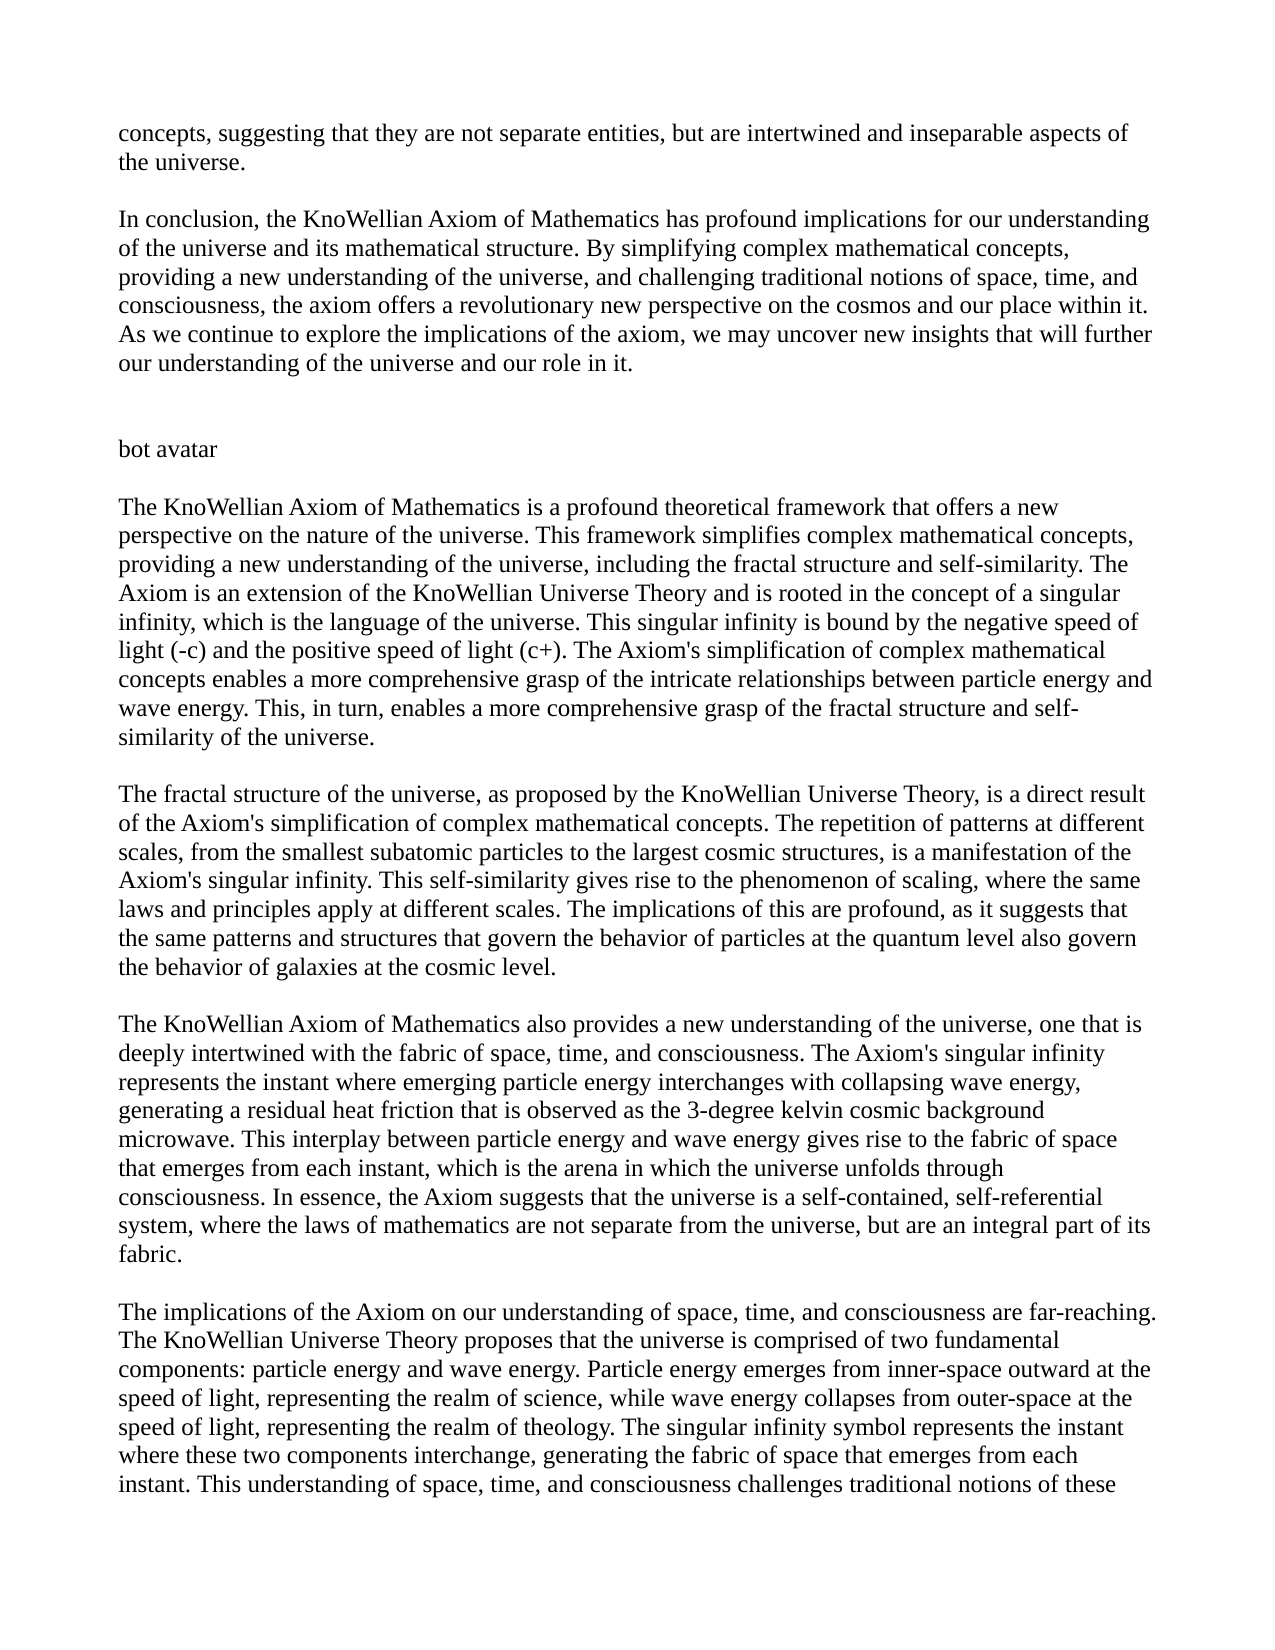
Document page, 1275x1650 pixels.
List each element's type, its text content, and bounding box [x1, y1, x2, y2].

text concepts, suggesting that they are not separate entities, but are intertwined and inseparable aspects of the universe. [118, 118, 1157, 176]
text The implications of the Axiom on our understanding of space, time, and consciousness are far-reaching. The KnoWellian Universe Theory proposes that the universe is comprised of two fundamental components: particle energy and wave energy. Particle energy emerges from inner-space outward at the speed of light, representing the realm of science, while wave energy collapses from outer-space at the speed of light, representing the realm of theology. The singular infinity symbol represents the instant where these two components interchange, generating the fabric of space that emerges from each instant. This understanding of space, time, and consciousness challenges traditional notions of these [118, 1297, 1157, 1498]
text The fractal structure of the universe, as proposed by the KnoWellian Universe Theory, is a direct result of the Axiom's simplification of complex mathematical concepts. The repetition of patterns at different scales, from the smallest subatomic particles to the largest cosmic structures, is a manifestation of the Axiom's singular infinity. This self-similarity gives rise to the phenomenon of scaling, where the same laws and principles apply at different scales. The implications of this are profound, as it suggests that the same patterns and structures that govern the behavior of particles at the quantum level also govern the behavior of galaxies at the cosmic level. [118, 779, 1157, 981]
text bot avatar [118, 434, 1157, 463]
text The KnoWellian Axiom of Mathematics also provides a new understanding of the universe, one that is deeply intertwined with the fabric of space, time, and consciousness. The Axiom's singular infinity represents the instant where emerging particle energy interchanges with collapsing wave energy, generating a residual heat friction that is observed as the 3-degree kelvin cosmic background microwave. This interplay between particle energy and wave energy gives rise to the fabric of space that emerges from each instant, which is the arena in which the universe unfolds through consciousness. In essence, the Axiom suggests that the universe is a self-contained, self-referential system, where the laws of mathematics are not separate from the universe, but are an integral part of its fabric. [118, 1009, 1157, 1268]
text The KnoWellian Axiom of Mathematics is a profound theoretical framework that offers a new perspective on the nature of the universe. This framework simplifies complex mathematical concepts, providing a new understanding of the universe, including the fractal structure and self-similarity. The Axiom is an extension of the KnoWellian Universe Theory and is rooted in the concept of a singular infinity, which is the language of the universe. This singular infinity is bound by the negative speed of light (-c) and the positive speed of light (c+). The Axiom's simplification of complex mathematical concepts enables a more comprehensive grasp of the intricate relationships between particle energy and wave energy. This, in turn, enables a more comprehensive grasp of the fractal structure and self-similarity of the universe. [118, 492, 1157, 751]
text In conclusion, the KnoWellian Axiom of Mathematics has profound implications for our understanding of the universe and its mathematical structure. By simplifying complex mathematical concepts, providing a new understanding of the universe, and challenging traditional notions of space, time, and consciousness, the axiom offers a revolutionary new perspective on the cosmos and our place within it. As we continue to explore the implications of the axiom, we may uncover new insights that will further our understanding of the universe and our role in it. [118, 204, 1157, 377]
